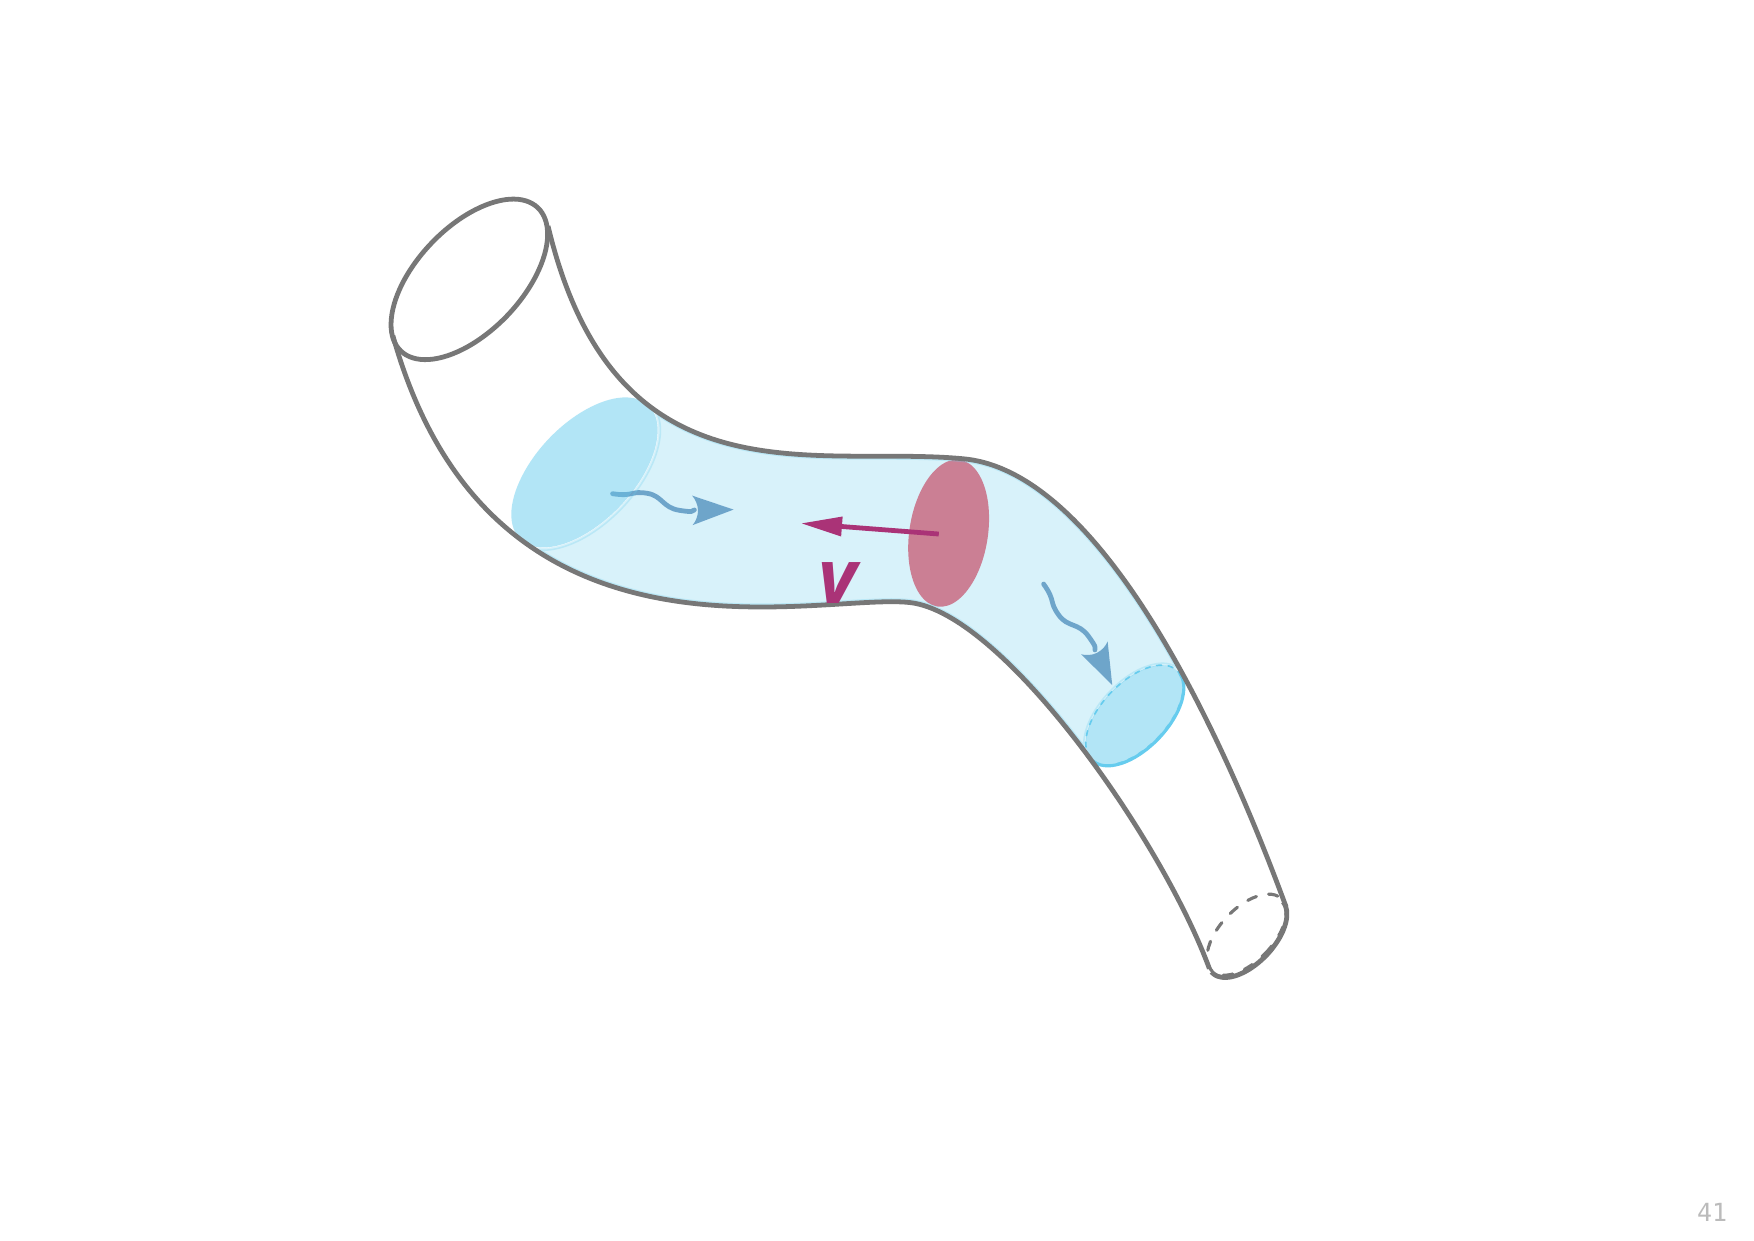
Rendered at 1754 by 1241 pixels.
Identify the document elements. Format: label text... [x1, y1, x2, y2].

text_box v [803, 516, 839, 523]
text_box [511, 397, 1184, 766]
text_box v [803, 525, 875, 607]
text_box v [843, 516, 875, 526]
